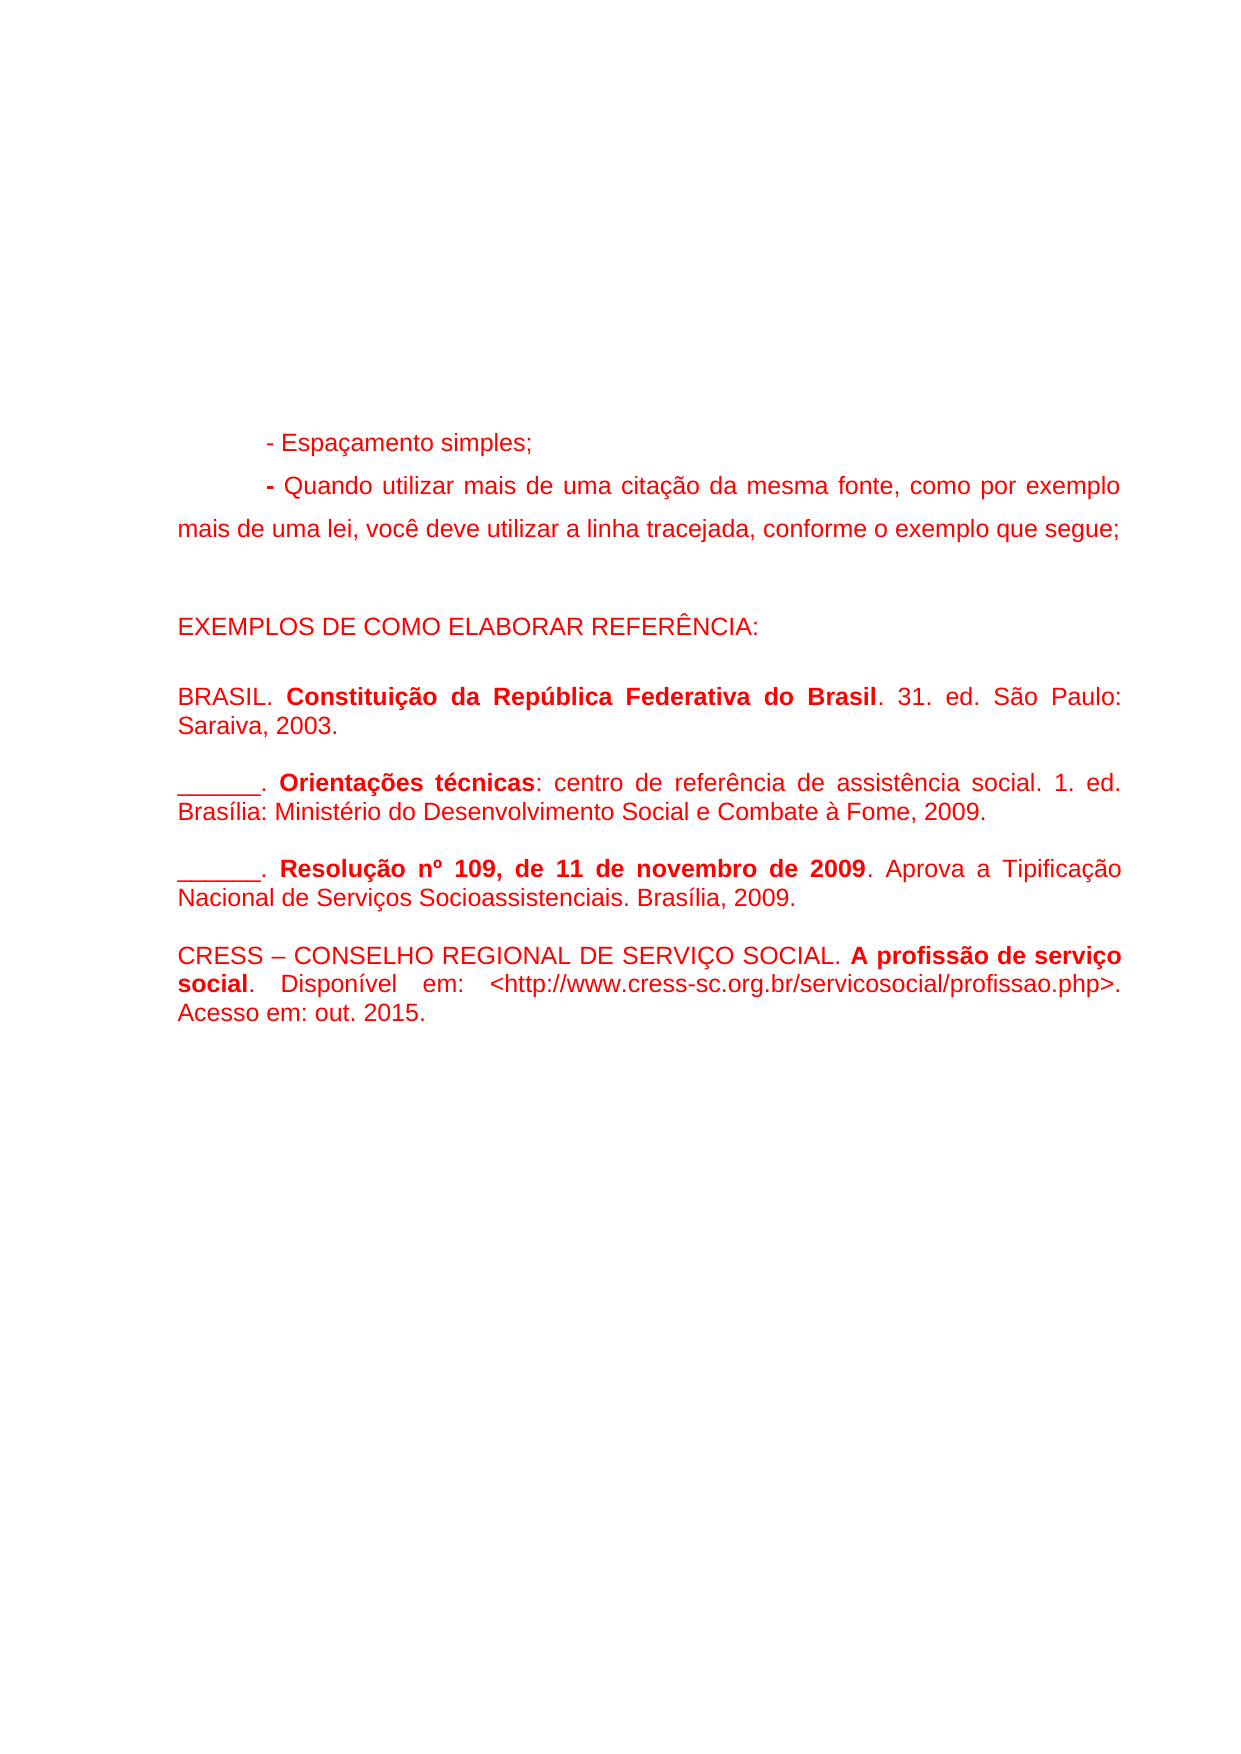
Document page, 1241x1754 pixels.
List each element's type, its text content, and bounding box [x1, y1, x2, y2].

text ______. Orientações técnicas: centro de referência de assistência social. 1. ed. Brasília: Ministério do Desenvolvimento Social e Combate à Fome, 2009. [177, 768, 1122, 826]
text ______. Resolução nº 109, de 11 de novembro de 2009. Aprova a Tipificação Nacional de Serviços Socioassistenciais. Brasília, 2009. [177, 854, 1122, 912]
list - Quando utilizar mais de uma citação da mesma fonte, como por exemplo mais de uma lei, você deve utilizar a linha tracejada, conforme o exemplo que segue; [177, 471, 1122, 543]
text CRESS – CONSELHO REGIONAL DE SERVIÇO SOCIAL. A profissão de serviço social. Disponível em: <http://www.cress-sc.org.br/servicosocial/profissao.php>. Acesso em: out. 2015. [177, 941, 1122, 1027]
text EXEMPLOS DE COMO ELABORAR REFERÊNCIA: [177, 611, 1122, 640]
text BRASIL. Constituição da República Federativa do Brasil. 31. ed. São Paulo: Saraiva, 2003. [177, 682, 1122, 739]
list - Espaçamento simples; [177, 428, 1122, 457]
